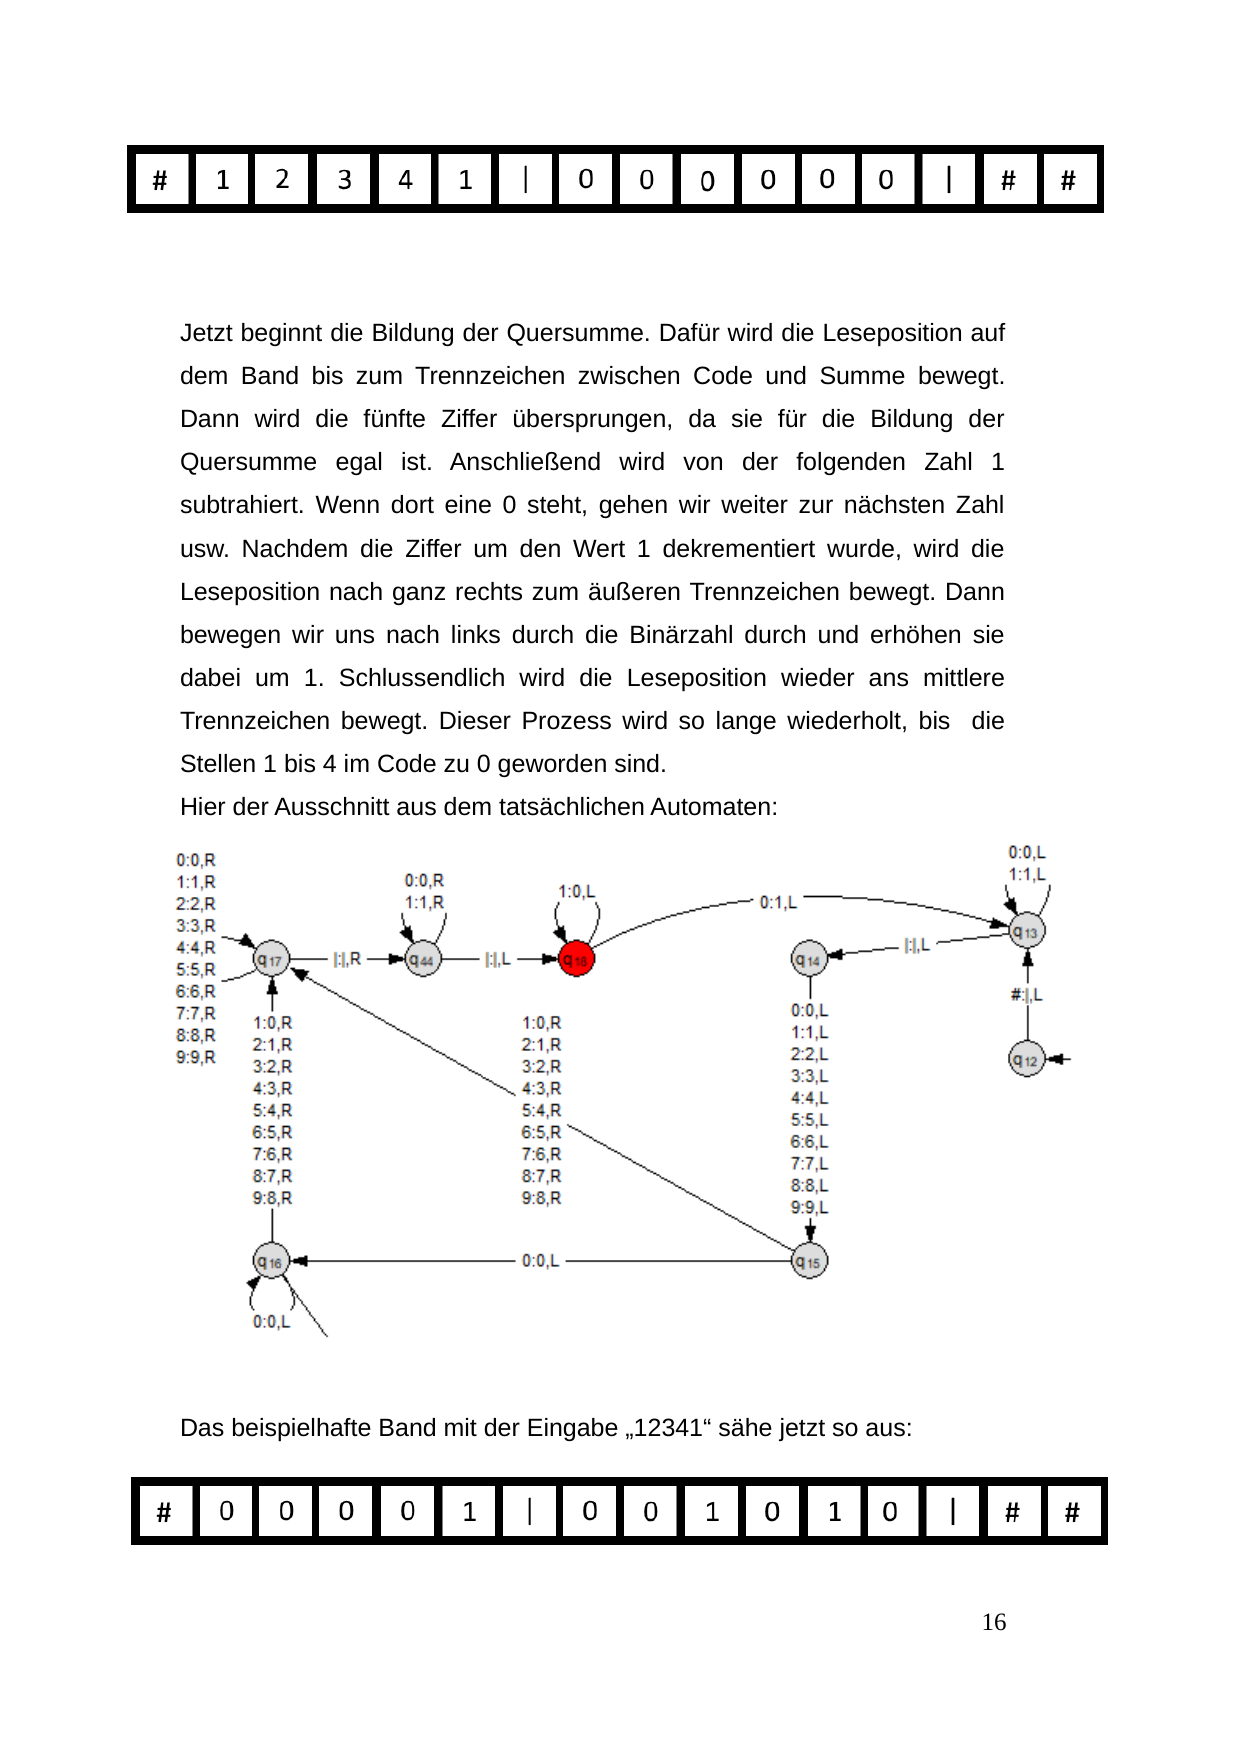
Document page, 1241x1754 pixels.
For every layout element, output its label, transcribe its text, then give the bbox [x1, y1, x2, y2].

picture [107, 835, 1079, 1356]
text Das beispielhafte Band mit der Eingabe „12341“ sähe jetzt so aus: [180, 1413, 1006, 1442]
picture [108, 118, 1113, 261]
text Hier der Ausschnitt aus dem tatsächlichen Automaten: [180, 792, 1006, 821]
picture [112, 1450, 1117, 1593]
text Jetzt beginnt die Bildung der Quersumme. Dafür wird die Leseposition auf dem Band bis zum Trennzeichen zwischen Code und Summe bewegt. Dann wird die fünfte Ziffer übersprungen, da sie für die Bildung der Quersumme egal ist. Anschließend wird von der folgenden Zahl 1 subtrahiert. Wenn dort eine 0 steht, gehen wir weiter zur nächsten Zahl usw. Nachdem die Ziffer um den Wert 1 dekrementiert wurde, wird die Leseposition nach ganz rechts zum äußeren Trennzeichen bewegt. Dann bewegen wir uns nach links durch die Binärzahl durch und erhöhen sie dabei um 1. Schlussendlich wird die Leseposition wieder ans mittlere Trennzeichen bewegt. Dieser Prozess wird so lange wiederholt, bis die Stellen 1 bis 4 im Code zu 0 geworden sind. [180, 318, 1006, 778]
